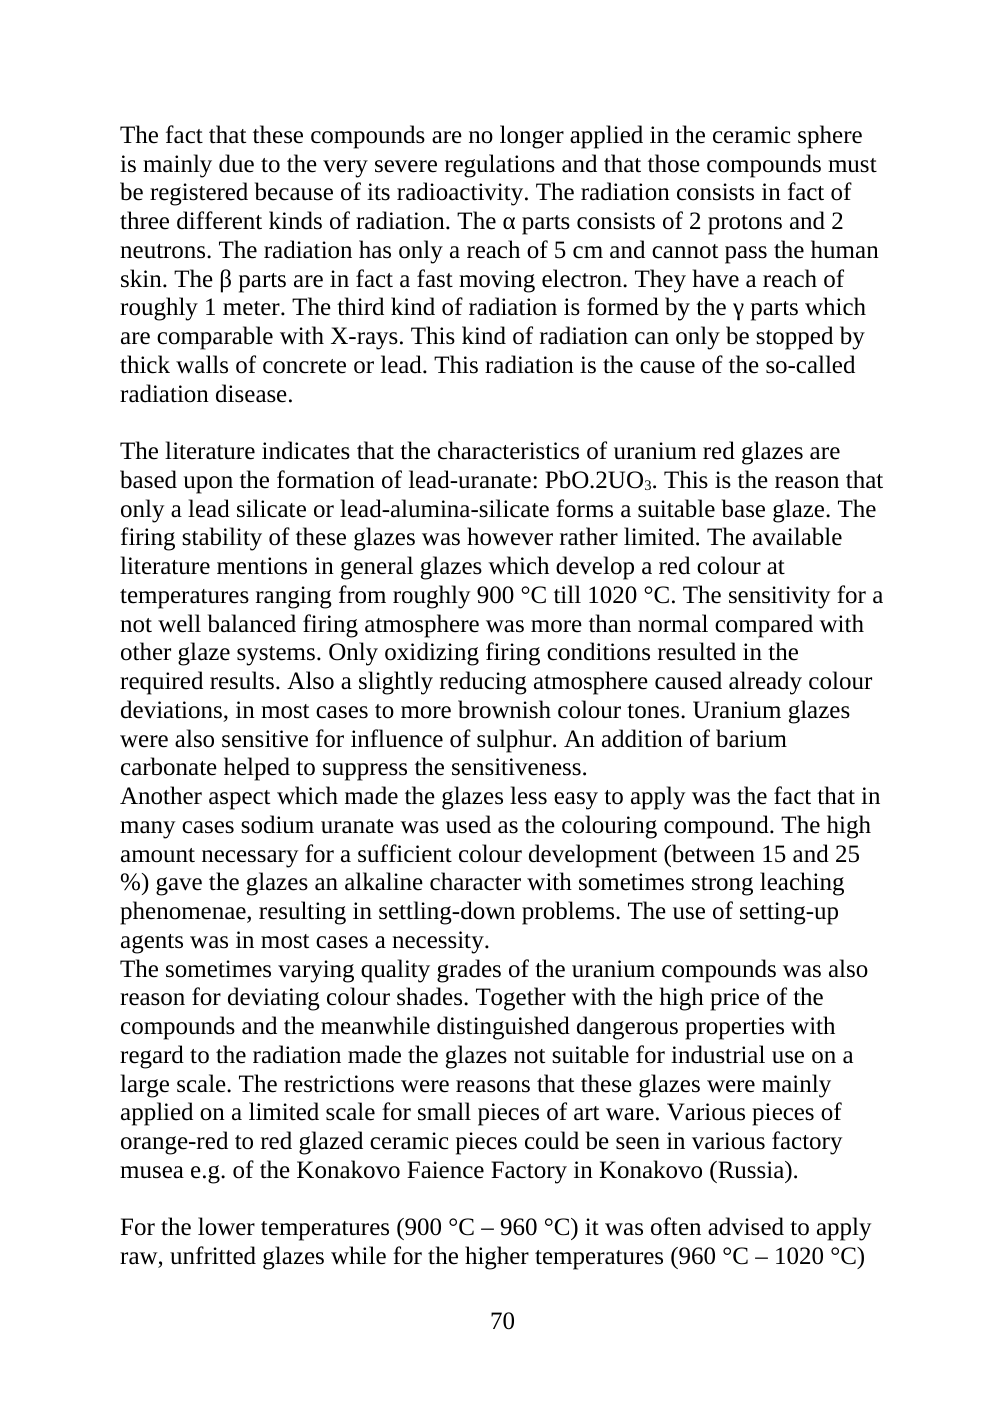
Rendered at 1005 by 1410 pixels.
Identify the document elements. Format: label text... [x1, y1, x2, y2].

text The fact that these compounds are no longer applied in the ceramic sphere is mainly due to the very severe regulations and that those compounds must be registered because of its radioactivity. The radiation consists in fact of three different kinds of radiation. The α parts consists of 2 protons and 2 neutrons. The radiation has only a reach of 5 cm and cannot pass the human skin. The β parts are in fact a fast moving electron. They have a reach of roughly 1 meter. The third kind of radiation is formed by the γ parts which are comparable with X-rays. This kind of radiation can only be stopped by thick walls of concrete or lead. This radiation is the cause of the so-called radiation disease. [120, 120, 885, 407]
text The sometimes varying quality grades of the uranium compounds was also reason for deviating colour shades. Together with the high price of the compounds and the meanwhile distinguished dangerous properties with regard to the radiation made the glazes not suitable for industrial use on a large scale. The restrictions were reasons that these glazes were mainly applied on a limited scale for small pieces of art ware. Various pieces of orange-red to red glazed ceramic pieces could be seen in various factory musea e.g. of the Konakovo Faience Factory in Konakovo (Russia). [120, 954, 885, 1184]
text Another aspect which made the glazes less easy to apply was the fact that in many cases sodium uranate was used as the colouring compound. The high amount necessary for a sufficient colour development (between 15 and 25 %) gave the glazes an alkaline character with sometimes strong leaching phenomenae, resulting in settling-down problems. The use of setting-up agents was in most cases a necessity. [120, 781, 885, 954]
text For the lower temperatures (900 °C – 960 °C) it was often advised to apply raw, unfritted glazes while for the higher temperatures (960 °C – 1020 °C) [120, 1212, 885, 1270]
text The literature indicates that the characteristics of uranium red glazes are based upon the formation of lead-uranate: PbO.2UO3. This is the reason that only a lead silicate or lead-alumina-silicate forms a suitable base glaze. The firing stability of these glazes was however rather limited. The available literature mentions in general glazes which develop a red colour at temperatures ranging from roughly 900 °C till 1020 °C. The sensitivity for a not well balanced firing atmosphere was more than normal compared with other glaze systems. Only oxidizing firing conditions resulted in the required results. Also a slightly reducing atmosphere caused already colour deviations, in most cases to more brownish colour tones. Uranium glazes were also sensitive for influence of sulphur. An addition of barium carbonate helped to suppress the sensitiveness. [120, 436, 885, 781]
